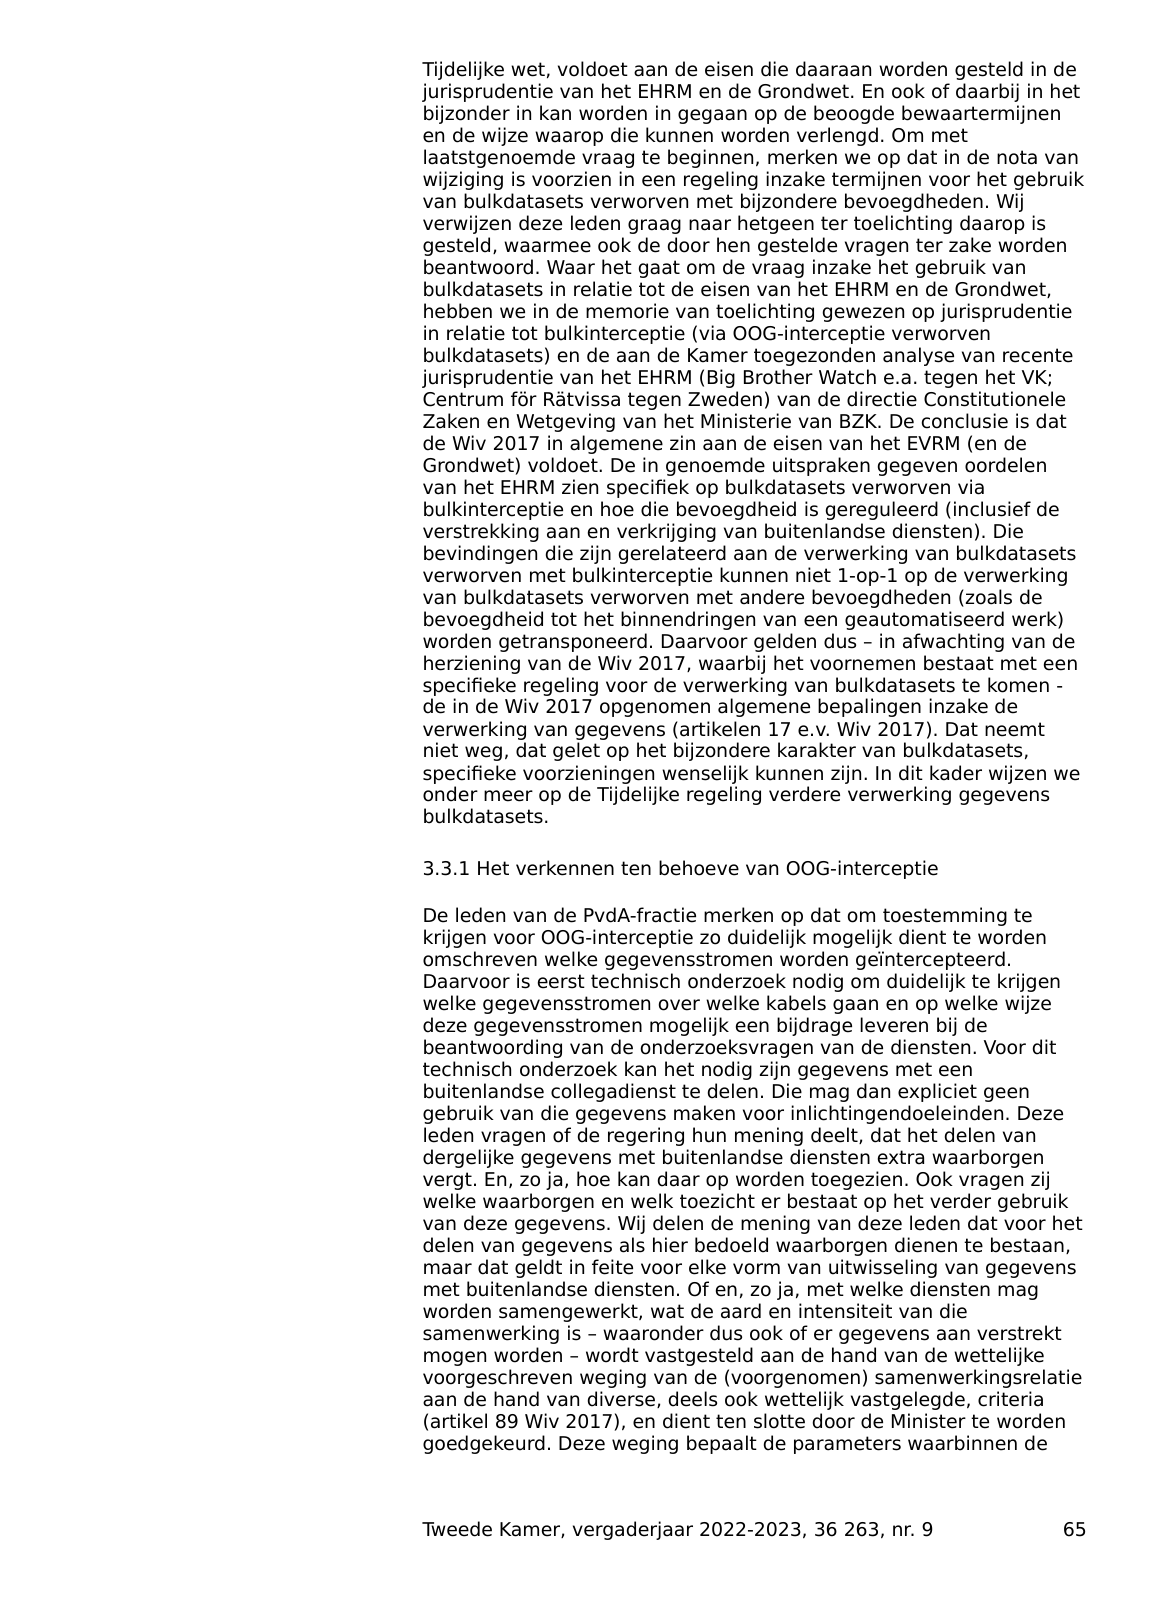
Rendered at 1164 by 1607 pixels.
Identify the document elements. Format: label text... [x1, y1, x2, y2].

subtitle 3.3.1 Het verkennen ten behoeve van OOG-interceptie [422, 858, 1087, 880]
text Tijdelijke wet, voldoet aan de eisen die daaraan worden gesteld in de jurisprudentie van het EHRM en de Grondwet. En ook of daarbij in het bijzonder in kan worden in gegaan op de beoogde bewaartermijnen en de wijze waarop die kunnen worden verlengd. Om met laatstgenoemde vraag te beginnen, merken we op dat in de nota van wijziging is voorzien in een regeling inzake termijnen voor het gebruik van bulkdatasets verworven met bijzondere bevoegdheden. Wij verwijzen deze leden graag naar hetgeen ter toelichting daarop is gesteld, waarmee ook de door hen gestelde vragen ter zake worden beantwoord. Waar het gaat om de vraag inzake het gebruik van bulkdatasets in relatie tot de eisen van het EHRM en de Grondwet, hebben we in de memorie van toelichting gewezen op jurisprudentie in relatie tot bulkinterceptie (via OOG-interceptie verworven bulkdatasets) en de aan de Kamer toegezonden analyse van recente jurisprudentie van het EHRM (Big Brother Watch e.a. tegen het VK; Centrum för Rätvissa tegen Zweden) van de directie Constitutionele Zaken en Wetgeving van het Ministerie van BZK. De conclusie is dat de Wiv 2017 in algemene zin aan de eisen van het EVRM (en de Grondwet) voldoet. De in genoemde uitspraken gegeven oordelen van het EHRM zien specifiek op bulkdatasets verworven via bulkinterceptie en hoe die bevoegdheid is gereguleerd (inclusief de verstrekking aan en verkrijging van buitenlandse diensten). Die bevindingen die zijn gerelateerd aan de verwerking van bulkdatasets verworven met bulkinterceptie kunnen niet 1-op-1 op de verwerking van bulkdatasets verworven met andere bevoegdheden (zoals de bevoegdheid tot het binnendringen van een geautomatiseerd werk) worden getransponeerd. Daarvoor gelden dus – in afwachting van de herziening van de Wiv 2017, waarbij het voornemen bestaat met een specifieke regeling voor de verwerking van bulkdatasets te komen -de in de Wiv 2017 opgenomen algemene bepalingen inzake de verwerking van gegevens (artikelen 17 e.v. Wiv 2017). Dat neemt niet weg, dat gelet op het bijzondere karakter van bulkdatasets, specifieke voorzieningen wenselijk kunnen zijn. In dit kader wijzen we onder meer op de Tijdelijke regeling verdere verwerking gegevens bulkdatasets. [422, 59, 1087, 828]
text De leden van de PvdA-fractie merken op dat om toestemming te krijgen voor OOG-interceptie zo duidelijk mogelijk dient te worden omschreven welke gegevensstromen worden geïntercepteerd. Daarvoor is eerst technisch onderzoek nodig om duidelijk te krijgen welke gegevensstromen over welke kabels gaan en op welke wijze deze gegevensstromen mogelijk een bijdrage leveren bij de beantwoording van de onderzoeksvragen van de diensten. Voor dit technisch onderzoek kan het nodig zijn gegevens met een buitenlandse collegadienst te delen. Die mag dan expliciet geen gebruik van die gegevens maken voor inlichtingendoeleinden. Deze leden vragen of de regering hun mening deelt, dat het delen van dergelijke gegevens met buitenlandse diensten extra waarborgen vergt. En, zo ja, hoe kan daar op worden toegezien. Ook vragen zij welke waarborgen en welk toezicht er bestaat op het verder gebruik van deze gegevens. Wij delen de mening van deze leden dat voor het delen van gegevens als hier bedoeld waarborgen dienen te bestaan, maar dat geldt in feite voor elke vorm van uitwisseling van gegevens met buitenlandse diensten. Of en, zo ja, met welke diensten mag worden samengewerkt, wat de aard en intensiteit van die samenwerking is – waaronder dus ook of er gegevens aan verstrekt mogen worden – wordt vastgesteld aan de hand van de wettelijke voorgeschreven weging van de (voorgenomen) samenwerkingsrelatie aan de hand van diverse, deels ook wettelijk vastgelegde, criteria (artikel 89 Wiv 2017), en dient ten slotte door de Minister te worden goedgekeurd. Deze weging bepaalt de parameters waarbinnen de [422, 905, 1087, 1455]
